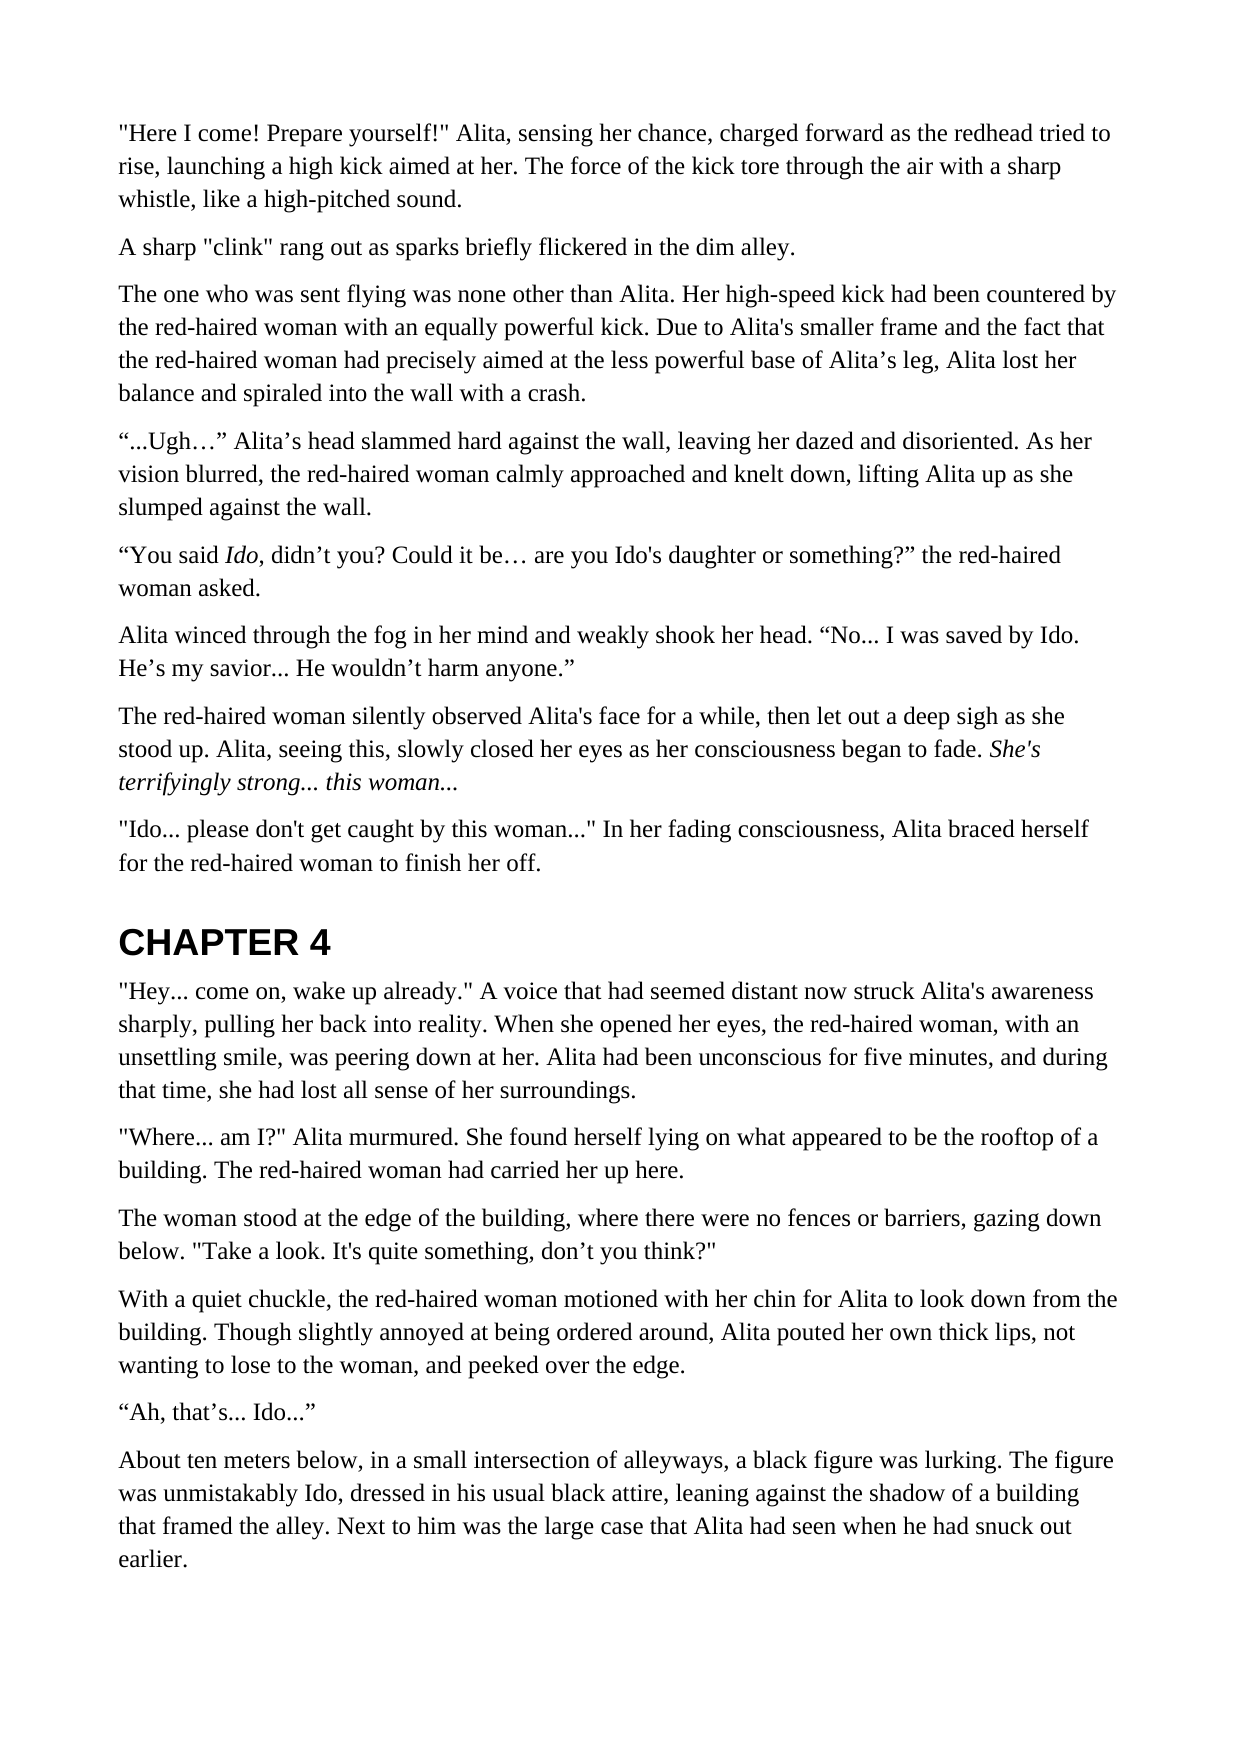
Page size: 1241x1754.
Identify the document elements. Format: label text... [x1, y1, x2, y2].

text About ten meters below, in a small intersection of alleyways, a black figure was lurking. The figure was unmistakably Ido, dressed in his usual black attire, leaning against the shadow of a building that framed the alley. Next to him was the large case that Alita had seen when he had snuck out earlier. [118, 1445, 1122, 1573]
text With a quiet chuckle, the red-haired woman motioned with her chin for Alita to look down from the building. Though slightly annoyed at being ordered around, Alita pouted her own thick lips, not wanting to lose to the woman, and peeked over the edge. [118, 1284, 1122, 1378]
text The one who was sent flying was none other than Alita. Her high-speed kick had been countered by the red-haired woman with an equally powerful kick. Due to Alita's smaller frame and the fact that the red-haired woman had precisely aimed at the less powerful base of Alita’s leg, Alita lost her balance and spiraled into the wall with a crash. [118, 279, 1122, 407]
text The woman stood at the edge of the building, where there were no fences or barriers, gazing down below. "Take a look. It's quite something, don’t you think?" [118, 1203, 1122, 1265]
text The red-haired woman silently observed Alita's face for a while, then let out a deep sigh as she stood up. Alita, seeing this, slowly closed her eyes as her consciousness began to fade. She's terrifyingly strong... this woman... [118, 701, 1122, 796]
text “You said Ido, didn’t you? Could it be… are you Ido's daughter or something?” the red-haired woman asked. [118, 540, 1122, 601]
text “Ah, that’s... Ido...” [118, 1397, 1122, 1426]
text "Ido... please don't get caught by this woman..." In her fading consciousness, Alita braced herself for the red-haired woman to finish her off. [118, 814, 1122, 876]
text A sharp "clink" rang out as sparks briefly flickered in the dim alley. [118, 232, 1122, 261]
text “...Ugh…” Alita’s head slammed hard against the wall, leaving her dazed and disoriented. As her vision blurred, the red-haired woman calmly approached and knelt down, lifting Alita up as she slumped against the wall. [118, 426, 1122, 521]
text "Here I come! Prepare yourself!" Alita, sensing her chance, charged forward as the redhead tried to rise, launching a high kick aimed at her. The force of the kick tore through the air with a sharp whistle, like a high-pitched sound. [118, 118, 1122, 213]
text Alita winced through the fog in her mind and weakly shook her head. “No... I was saved by Ido. He’s my savior... He wouldn’t harm anyone.” [118, 620, 1122, 682]
text "Where... am I?" Alita murmured. She found herself lying on what appeared to be the rooftop of a building. The red-haired woman had carried her up here. [118, 1122, 1122, 1184]
subtitle CHAPTER 4 [118, 920, 1122, 963]
text "Hey... come on, wake up already." A voice that had seemed distant now struck Alita's awareness sharply, pulling her back into reality. When she opened her eyes, the red-haired woman, with an unsettling smile, was peering down at her. Alita had been unconscious for five minutes, and during that time, she had lost all sense of her surroundings. [118, 976, 1122, 1104]
